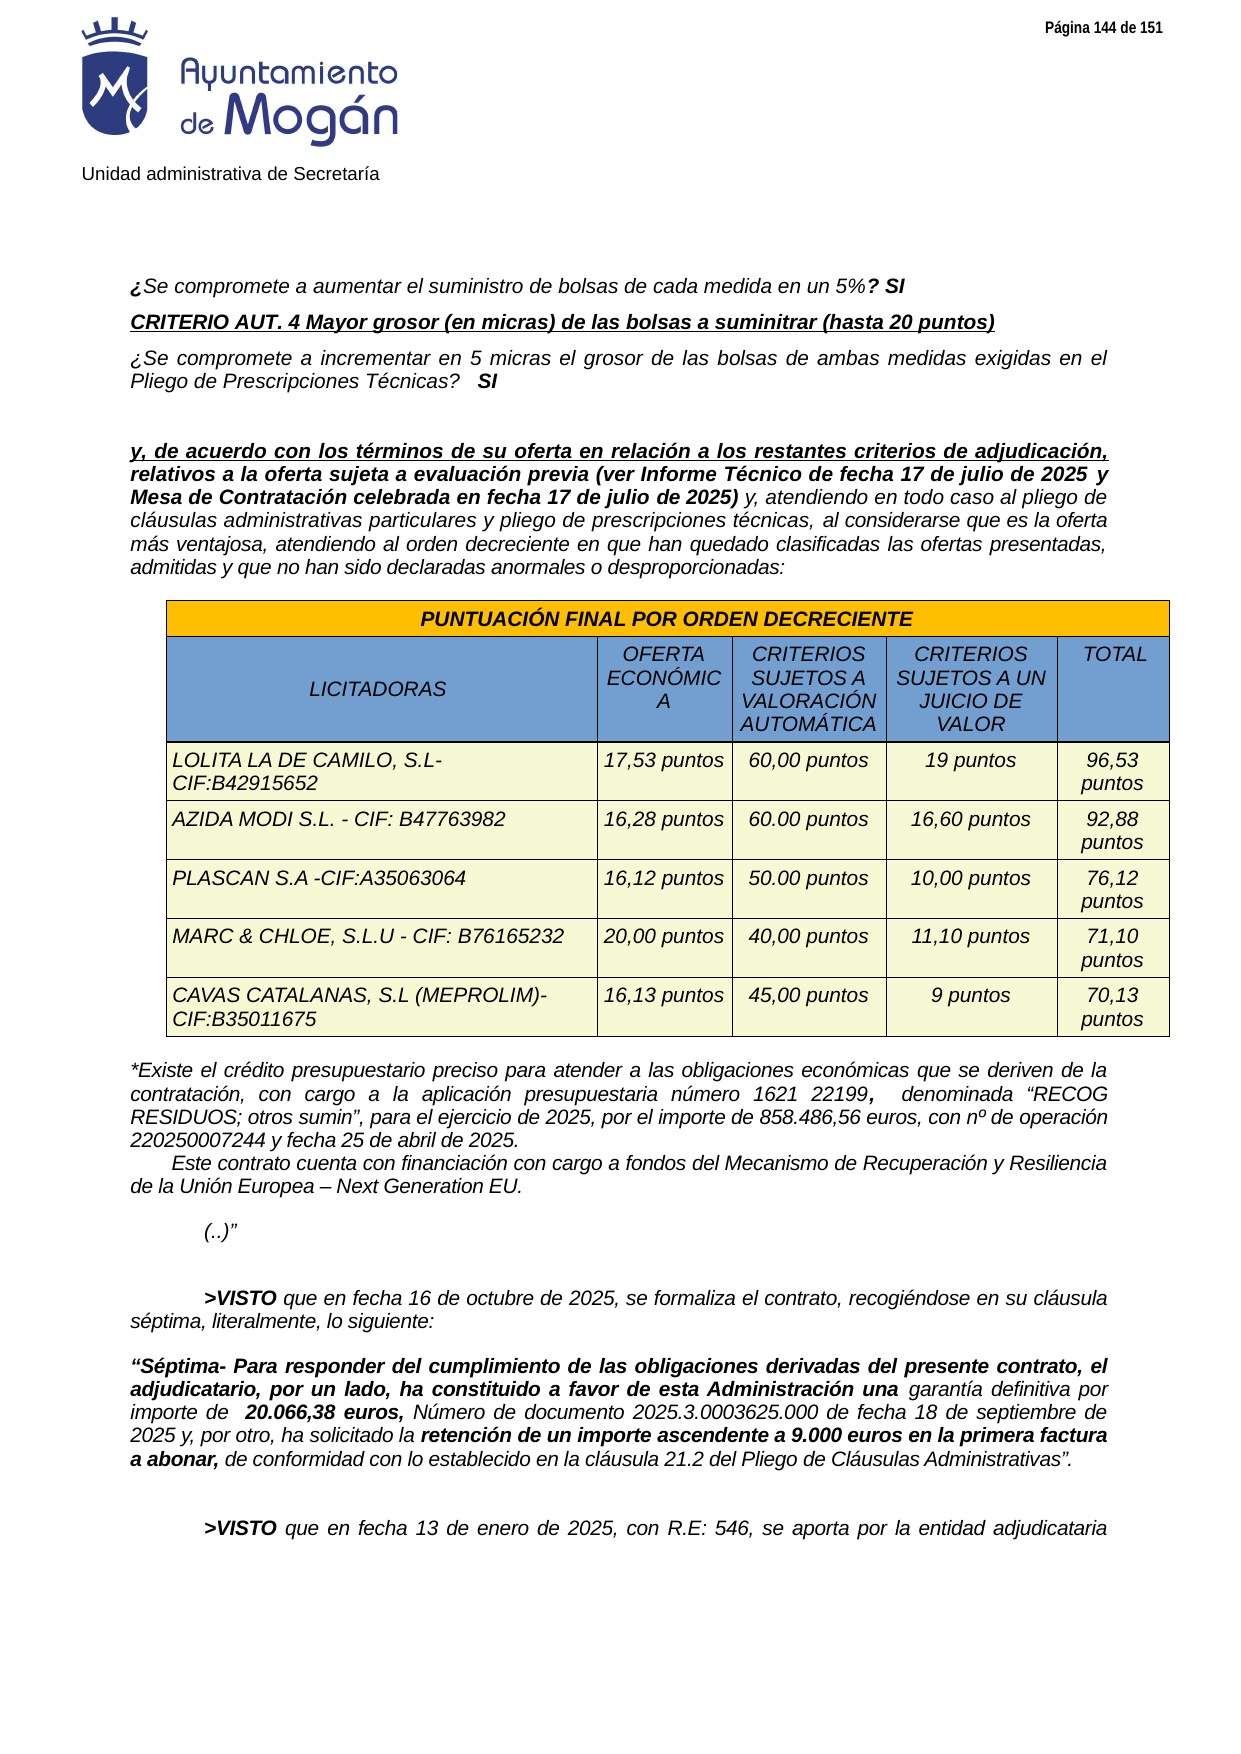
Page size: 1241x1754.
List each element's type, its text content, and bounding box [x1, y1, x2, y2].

text >VISTO que en fecha 16 de octubre de 2025, se formaliza el contrato, recogiéndose en su cláusula séptima, literalmente, lo siguiente: [130, 1286, 1110, 1333]
table_cell 71,10 puntos [1058, 919, 1169, 977]
text ¿Se compromete a incrementar en 5 micras el grosor de las bolsas de ambas medidas exigidas en el Pliego de Prescripciones Técnicas? SI [130, 346, 1110, 393]
table_cell CAVAS CATALANAS, S.L (MEPROLIM)- CIF:B35011675 [167, 978, 597, 1036]
table_cell 70,13 puntos [1058, 978, 1169, 1036]
table_cell 76,12 puntos [1058, 860, 1169, 918]
table_cell OFERTA ECONÓMICA [598, 637, 732, 741]
table_cell 96,53 puntos [1058, 743, 1169, 800]
table_cell 10,00 puntos [887, 860, 1057, 918]
table_cell 60,00 puntos [733, 743, 886, 800]
table_cell LOLITA LA DE CAMILO, S.L- CIF:B42915652 [167, 743, 597, 800]
text (..)” [130, 1220, 1110, 1243]
table_cell 9 puntos [887, 978, 1057, 1036]
table_cell 92,88 puntos [1058, 801, 1169, 859]
table_cell LICITADORAS [167, 637, 597, 741]
table_cell TOTAL [1058, 637, 1169, 741]
text ¿Se compromete a aumentar el suministro de bolsas de cada medida en un 5%? SI [130, 275, 1110, 298]
table_cell PLASCAN S.A -CIF:A35063064 [167, 860, 597, 918]
text Este contrato cuenta con financiación con cargo a fondos del Mecanismo de Recuperación y Resiliencia de la Unión Europea – Next Generation EU. [130, 1152, 1110, 1198]
table_cell 40,00 puntos [733, 919, 886, 977]
text *Existe el crédito presupuestario preciso para atender a las obligaciones económicas que se deriven de la contratación, con cargo a la aplicación presupuestaria número 1621 22199, denominada “RECOG RESIDUOS; otros sumin”, para el ejercicio de 2025, por el importe de 858.486,56 euros, con nº de operación 220250007244 y fecha 25 de abril de 2025. [130, 1059, 1110, 1152]
table_cell 60.00 puntos [733, 801, 886, 859]
table_cell AZIDA MODI S.L. - CIF: B47763982 [167, 801, 597, 859]
table_cell 16,12 puntos [598, 860, 732, 918]
text CRITERIO AUT. 4 Mayor grosor (en micras) de las bolsas a suminitrar (hasta 20 puntos) [130, 311, 1110, 334]
table_cell 16,28 puntos [598, 801, 732, 859]
table_cell MARC & CHLOE, S.L.U - CIF: B76165232 [167, 919, 597, 977]
table_cell 45,00 puntos [733, 978, 886, 1036]
table_cell CRITERIOS SUJETOS A UN JUICIO DE VALOR [887, 637, 1057, 741]
table_cell 11,10 puntos [887, 919, 1057, 977]
text “Séptima- Para responder del cumplimiento de las obligaciones derivadas del presente contrato, el adjudicatario, por un lado, ha constituido a favor de esta Administración una garantía definitiva por importe de 20.066,38 euros, Número de documento 2025.3.0003625.000 de fecha 18 de septiembre de 2025 y, por otro, ha solicitado la retención de un importe ascendente a 9.000 euros en la primera factura a abonar, de conformidad con lo establecido en la cláusula 21.2 del Pliego de Cláusulas Administrativas”. [130, 1354, 1110, 1470]
table_cell 17,53 puntos [598, 743, 732, 800]
table_cell 19 puntos [887, 743, 1057, 800]
text >VISTO que en fecha 13 de enero de 2025, con R.E: 546, se aporta por la entidad adjudicataria [130, 1517, 1110, 1540]
picture [81, 17, 398, 153]
table_cell 16,13 puntos [598, 978, 732, 1036]
table_cell 50.00 puntos [733, 860, 886, 918]
table_cell 16,60 puntos [887, 801, 1057, 859]
table_cell 20,00 puntos [598, 919, 732, 977]
text y, de acuerdo con los términos de su oferta en relación a los restantes criterios de adjudicación, relativos a la oferta sujeta a evaluación previa (ver Informe Técnico de fecha 17 de julio de 2025 y Mesa de Contratación celebrada en fecha 17 de julio de 2025) y, atendiendo en todo caso al pliego de cláusulas administrativas particulares y pliego de prescripciones técnicas, al considerarse que es la oferta más ventajosa, atendiendo al orden decreciente en que han quedado clasificadas las ofertas presentadas, admitidas y que no han sido declaradas anormales o desproporcionadas: [130, 439, 1110, 579]
table_header PUNTUACIÓN FINAL POR ORDEN DECRECIENTE [167, 601, 1169, 636]
table_cell CRITERIOS SUJETOS A VALORACIÓN AUTOMÁTICA [733, 637, 886, 741]
